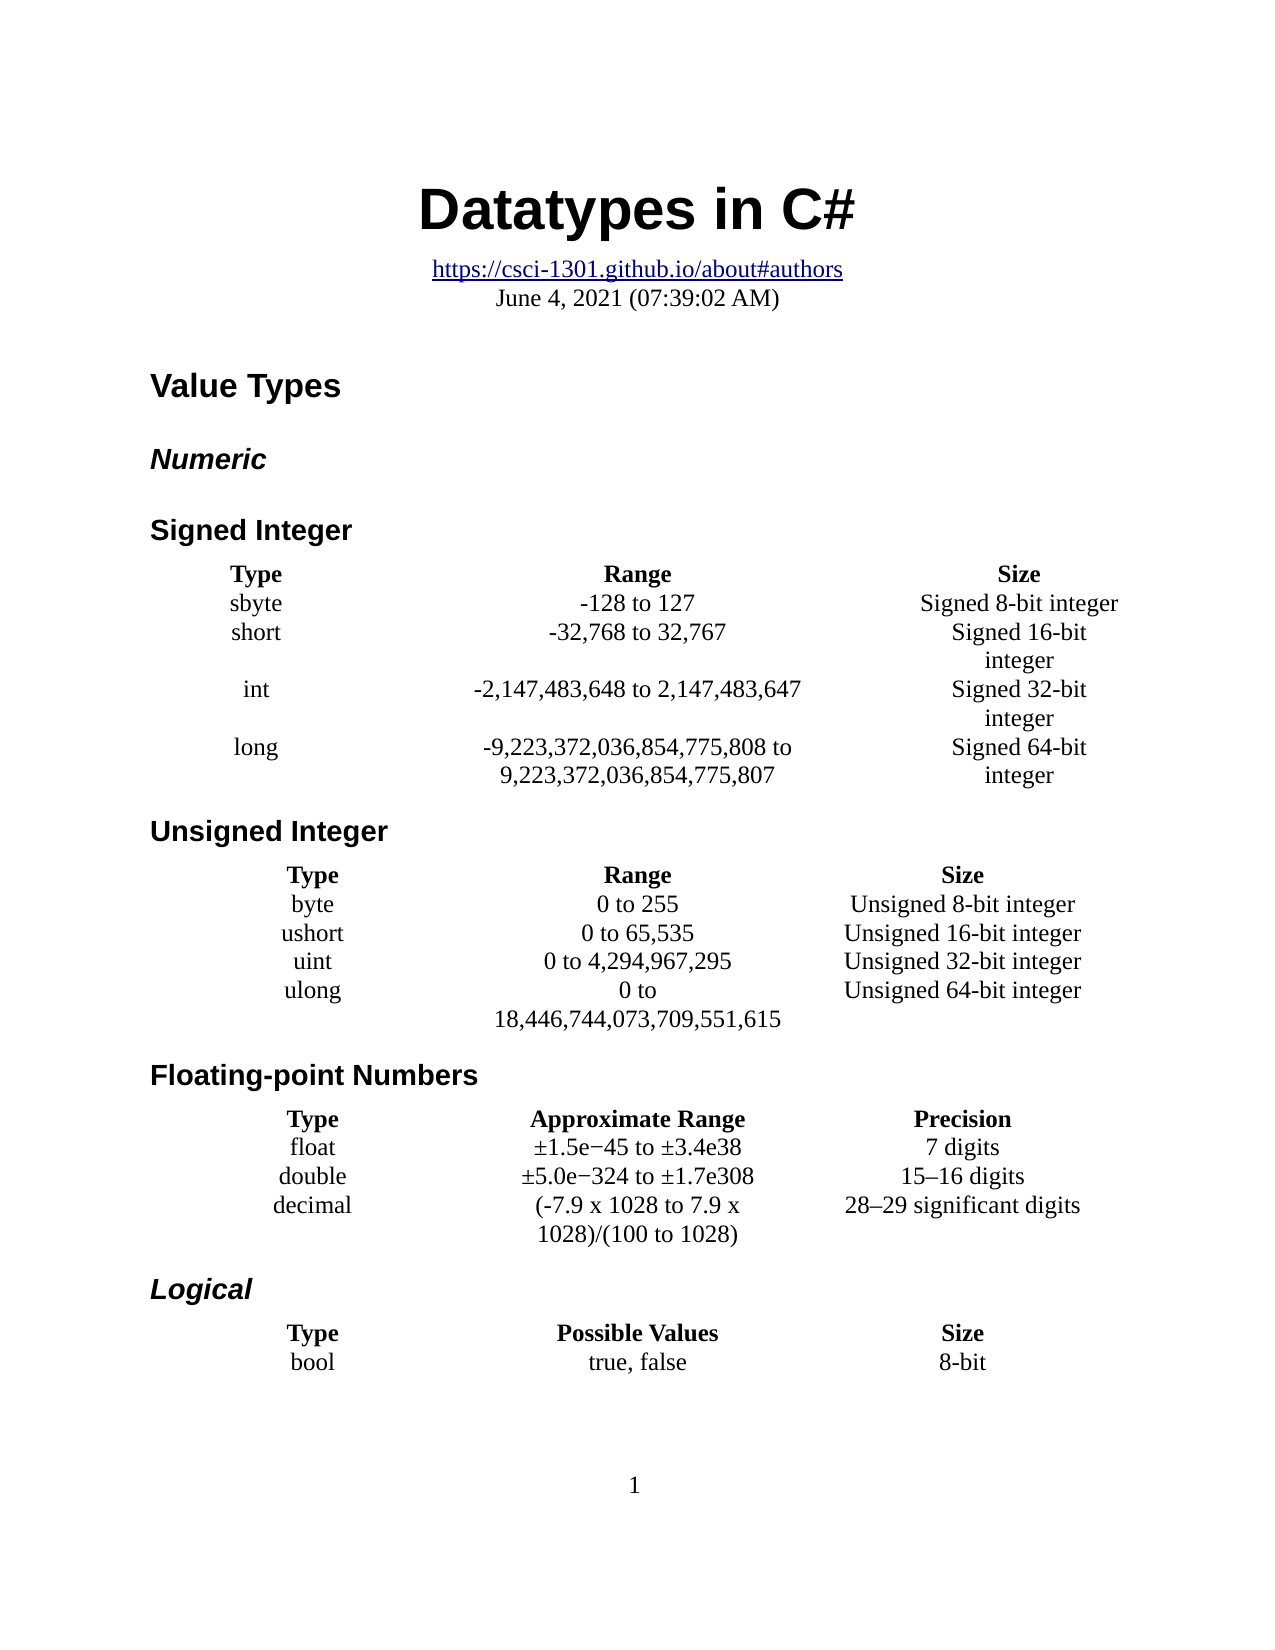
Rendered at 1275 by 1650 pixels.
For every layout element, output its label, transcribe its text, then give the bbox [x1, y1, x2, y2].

subtitle Signed Integer [150, 513, 1125, 547]
table_cell ±5.0e−324 to ±1.7e308 [475, 1161, 800, 1190]
table_cell -9,223,372,036,854,775,808 to 9,223,372,036,854,775,807 [362, 732, 913, 789]
subtitle Logical [150, 1272, 1125, 1306]
table_cell Unsigned 64-bit integer [800, 975, 1125, 1033]
table_cell 8-bit [800, 1347, 1125, 1376]
subtitle Floating-point Numbers [150, 1058, 1125, 1091]
table_cell 0 to 18,446,744,073,709,551,615 [475, 975, 800, 1033]
table_header Size [800, 860, 1125, 889]
table_cell int [150, 674, 362, 732]
table_header Range [475, 860, 800, 889]
table_cell ±1.5e−45 to ±3.4e38 [475, 1133, 800, 1161]
table_cell -2,147,483,648 to 2,147,483,647 [362, 674, 913, 732]
table_header Range [362, 559, 913, 588]
text June 4, 2021 (07:39:02 AM) [150, 283, 1125, 312]
table_cell decimal [150, 1190, 475, 1247]
table_cell short [150, 617, 362, 674]
table_cell 0 to 4,294,967,295 [475, 946, 800, 975]
table_header Size [800, 1319, 1125, 1347]
table_cell Unsigned 32-bit integer [800, 946, 1125, 975]
table_cell byte [150, 889, 475, 918]
table_cell Unsigned 8-bit integer [800, 889, 1125, 918]
table_cell true, false [475, 1347, 800, 1376]
table_cell -32,768 to 32,767 [362, 617, 913, 674]
table_cell uint [150, 946, 475, 975]
subtitle Numeric [150, 442, 1125, 476]
table_header Type [150, 860, 475, 889]
title Datatypes in C# [150, 175, 1125, 242]
table_header Possible Values [475, 1319, 800, 1347]
table_cell long [150, 732, 362, 789]
table_cell 15–16 digits [800, 1161, 1125, 1190]
subtitle Unsigned Integer [150, 814, 1125, 848]
table_header Type [150, 559, 362, 588]
table_cell 7 digits [800, 1133, 1125, 1161]
table_cell ulong [150, 975, 475, 1033]
table_cell (-7.9 x 1028 to 7.9 x 1028)/(100 to 1028) [475, 1190, 800, 1247]
table_cell -128 to 127 [362, 588, 913, 617]
table_header Size [913, 559, 1125, 588]
table_cell float [150, 1133, 475, 1161]
table_cell Signed 16-bit integer [913, 617, 1125, 674]
table_cell Signed 64-bit integer [913, 732, 1125, 789]
table_cell 28–29 significant digits [800, 1190, 1125, 1247]
table_cell 0 to 65,535 [475, 918, 800, 946]
table_header Approximate Range [475, 1104, 800, 1132]
table_cell Unsigned 16-bit integer [800, 918, 1125, 946]
table_cell sbyte [150, 588, 362, 617]
table_cell double [150, 1161, 475, 1190]
table_header Type [150, 1104, 475, 1132]
table_header Type [150, 1319, 475, 1347]
text https://csci-1301.github.io/about#authors [150, 254, 1125, 283]
table_cell 0 to 255 [475, 889, 800, 918]
table_cell Signed 32-bit integer [913, 674, 1125, 732]
table_cell Signed 8-bit integer [913, 588, 1125, 617]
table_cell bool [150, 1347, 475, 1376]
table_cell ushort [150, 918, 475, 946]
table_header Precision [800, 1104, 1125, 1132]
subtitle Value Types [150, 366, 1125, 404]
